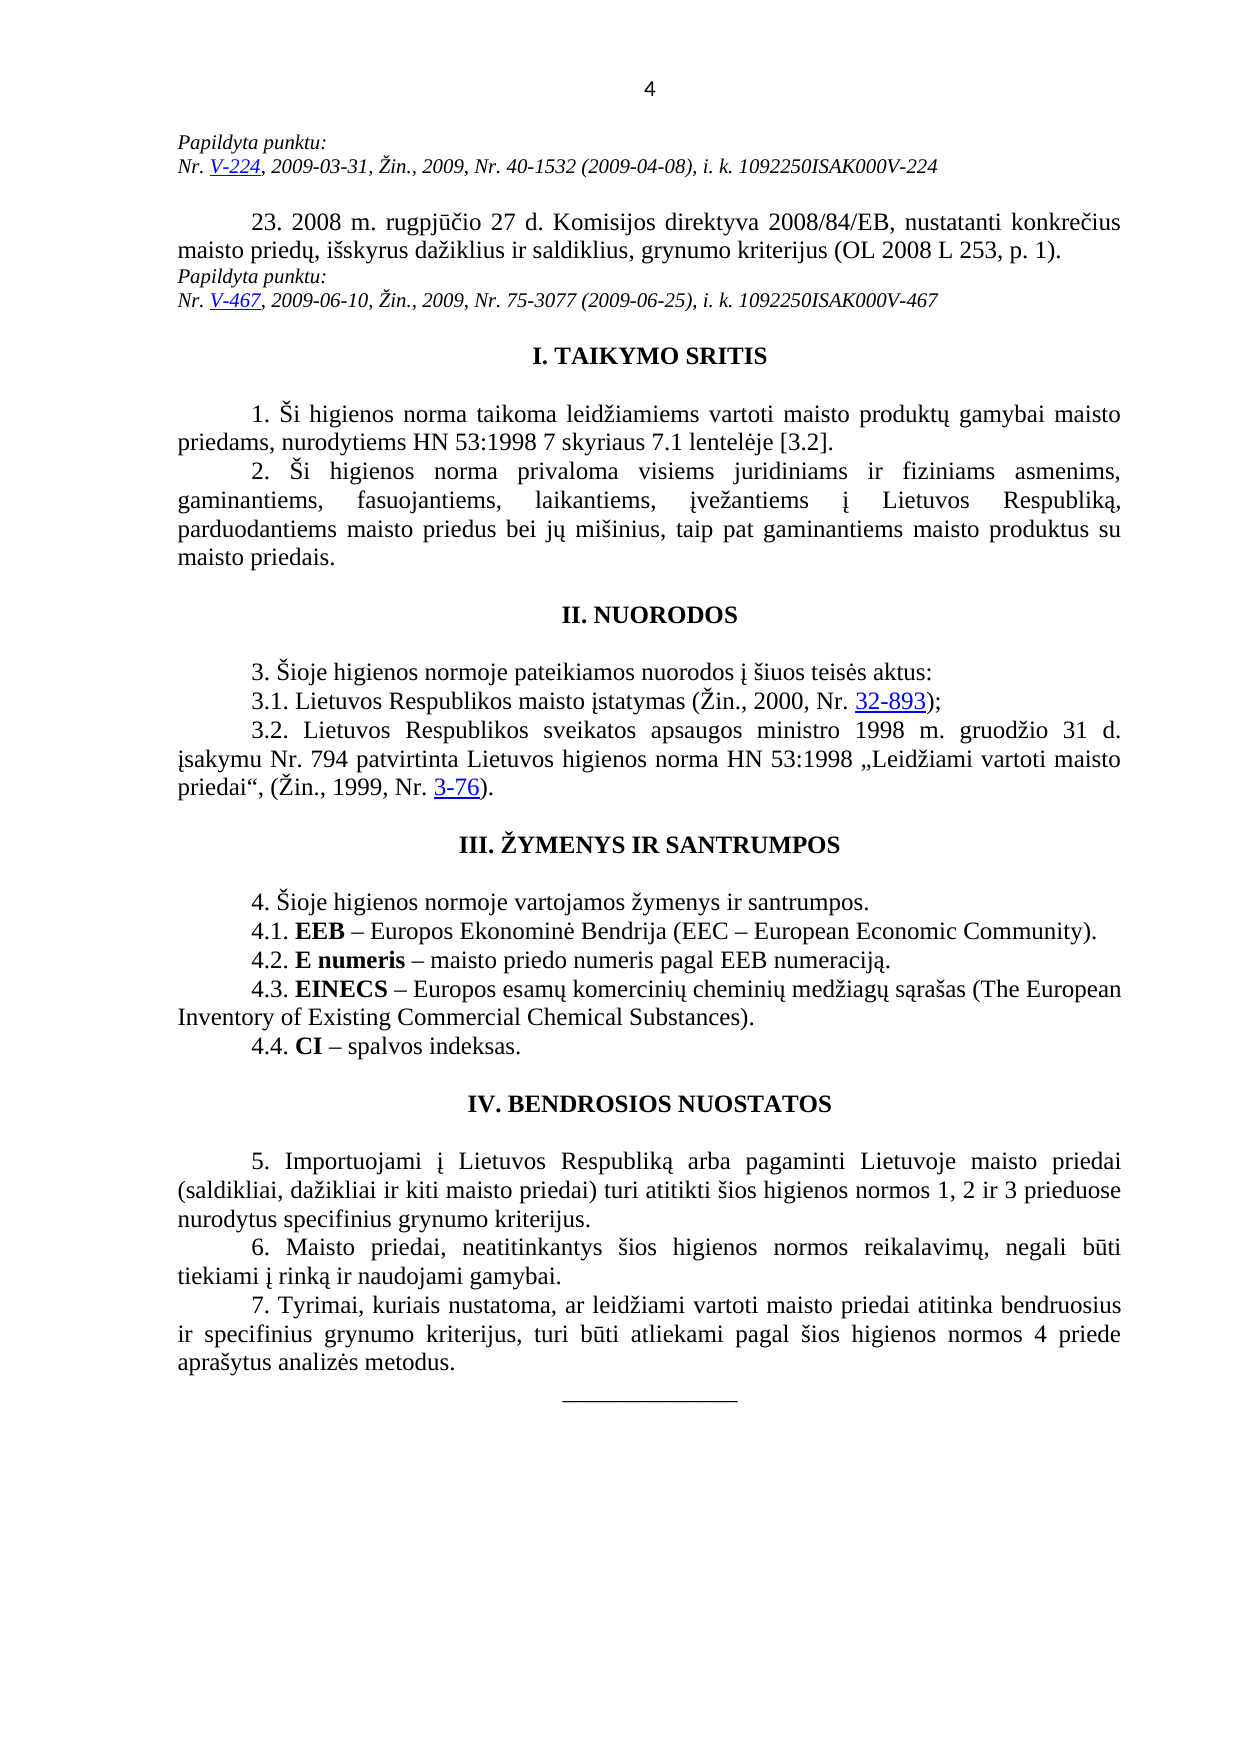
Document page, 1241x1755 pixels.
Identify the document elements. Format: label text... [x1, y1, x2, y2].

text 6. Maisto priedai, neatitinkantys šios higienos normos reikalavimų, negali būti tiekiami į rinką ir naudojami gamybai. [177, 1232, 1122, 1290]
text I. TAIKYMO SRITIS [177, 341, 1122, 370]
text 7. Tyrimai, kuriais nustatoma, ar leidžiami vartoti maisto priedai atitinka bendruosius ir specifinius grynumo kriterijus, turi būti atliekami pagal šios higienos normos 4 priede aprašytus analizės metodus. [177, 1290, 1122, 1376]
text Papildyta punktu: [177, 264, 1122, 288]
text Nr. V-224, 2009-03-31, Žin., 2009, Nr. 40-1532 (2009-04-08), i. k. 1092250ISAK000V-224 [177, 154, 1122, 178]
text 3. Šioje higienos normoje pateikiamos nuorodos į šiuos teisės aktus: [177, 657, 1122, 686]
text Papildyta punktu: [177, 130, 1122, 154]
text 4.2. E numeris – maisto priedo numeris pagal EEB numeraciją. [177, 945, 1122, 974]
text 4.3. EINECS – Europos esamų komercinių cheminių medžiagų sąrašas (The European Inventory of Existing Commercial Chemical Substances). [177, 974, 1122, 1031]
text III. ŽYMENYS IR SANTRUMPOS [177, 830, 1122, 859]
text ______________ [177, 1376, 1122, 1405]
text 3.2. Lietuvos Respublikos sveikatos apsaugos ministro 1998 m. gruodžio 31 d. įsakymu Nr. 794 patvirtinta Lietuvos higienos norma HN 53:1998 „Leidžiami vartoti maisto priedai“, (Žin., 1999, Nr. 3-76). [177, 715, 1122, 801]
text 4. Šioje higienos normoje vartojamos žymenys ir santrumpos. [177, 887, 1122, 916]
text II. NUORODOS [177, 600, 1122, 629]
text 3.1. Lietuvos Respublikos maisto įstatymas (Žin., 2000, Nr. 32-893); [177, 686, 1122, 715]
text 1. Ši higienos norma taikoma leidžiamiems vartoti maisto produktų gamybai maisto priedams, nurodytiems HN 53:1998 7 skyriaus 7.1 lentelėje [3.2]. [177, 399, 1122, 456]
text 4.1. EEB – Europos Ekonominė Bendrija (EEC – European Economic Community). [177, 916, 1122, 945]
text IV. BENDROSIOS NUOSTATOS [177, 1089, 1122, 1117]
text 2. Ši higienos norma privaloma visiems juridiniams ir fiziniams asmenims, gaminantiems, fasuojantiems, laikantiems, įvežantiems į Lietuvos Respubliką, parduodantiems maisto priedus bei jų mišinius, taip pat gaminantiems maisto produktus su maisto priedais. [177, 456, 1122, 571]
text 4.4. CI – spalvos indeksas. [177, 1031, 1122, 1060]
text 23. 2008 m. rugpjūčio 27 d. Komisijos direktyva 2008/84/EB, nustatanti konkrečius maisto priedų, išskyrus dažiklius ir saldiklius, grynumo kriterijus (OL 2008 L 253, p. 1). [177, 207, 1122, 264]
text 5. Importuojami į Lietuvos Respubliką arba pagaminti Lietuvoje maisto priedai (saldikliai, dažikliai ir kiti maisto priedai) turi atitikti šios higienos normos 1, 2 ir 3 prieduose nurodytus specifinius grynumo kriterijus. [177, 1146, 1122, 1232]
text Nr. V-467, 2009-06-10, Žin., 2009, Nr. 75-3077 (2009-06-25), i. k. 1092250ISAK000V-467 [177, 288, 1122, 312]
